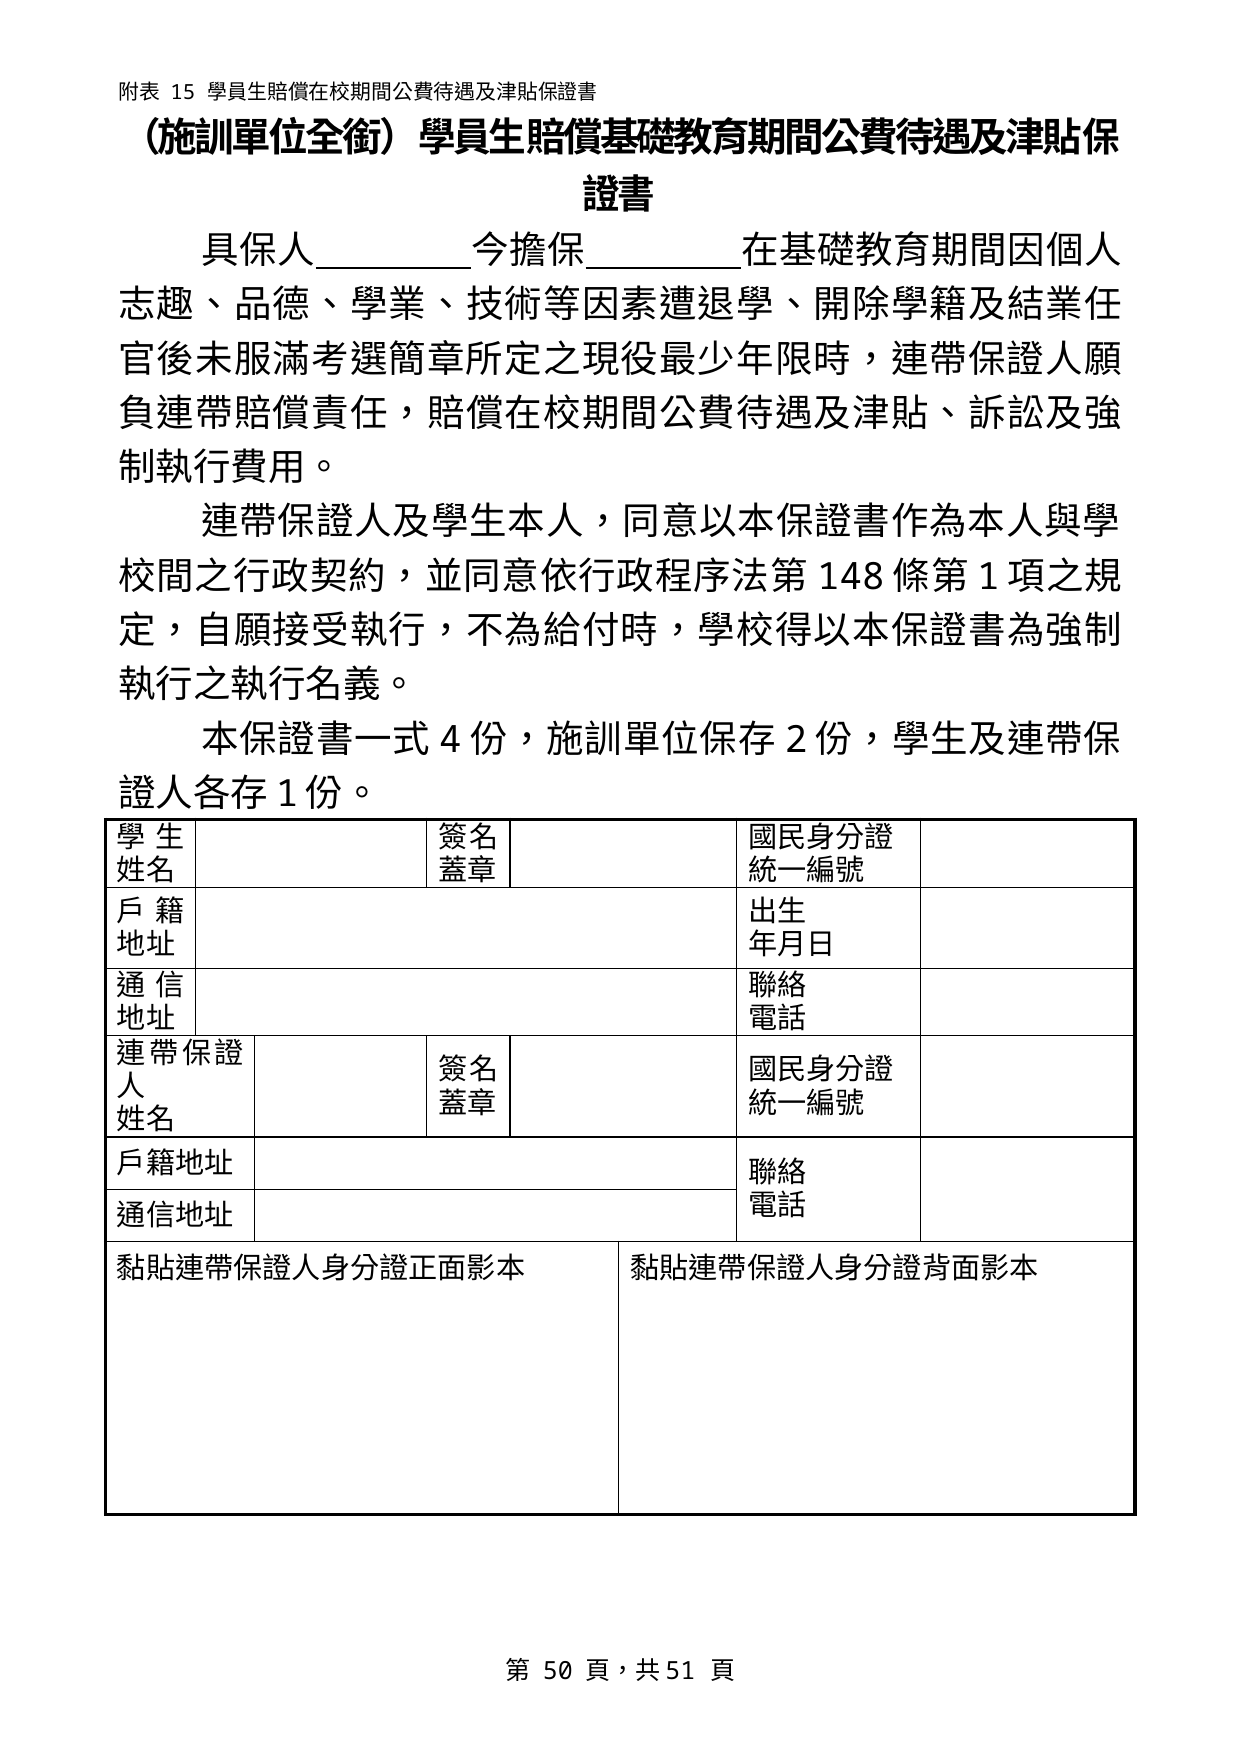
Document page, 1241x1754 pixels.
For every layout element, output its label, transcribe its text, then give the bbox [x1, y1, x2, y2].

table_cell 出生 年月日 [737, 888, 920, 968]
table_cell [255, 1036, 426, 1136]
table_cell [255, 1138, 736, 1189]
text 連帶保證人及學生本人，同意以本保證書作為本人與學校間之行政契約，並同意依行政程序法第148條第1項之規定，自願接受執行，不為給付時，學校得以本保證書為強制執行之執行名義。 [118, 491, 1122, 708]
text 本保證書一式4份，施訓單位保存2份，學生及連帶保證人各存1份。 [118, 708, 1122, 817]
table_cell [511, 1036, 736, 1136]
table_cell [921, 1138, 1133, 1241]
table_header [511, 821, 736, 887]
table_cell 聯絡 電話 [737, 1138, 920, 1241]
table_header [196, 821, 426, 887]
table_cell [196, 969, 736, 1035]
table_header 簽名蓋章 [427, 821, 509, 887]
text 具保人 今擔保 在基礎教育期間因個人志趣、品德、學業、技術等因素遭退學、開除學籍及結業任官後未服滿考選簡章所定之現役最少年限時，連帶保證人願負連帶賠償責任，賠償在校期間公費待遇及津貼、訴訟及強制執行費用。 [118, 220, 1122, 491]
table_cell 戶籍地址 [107, 888, 195, 968]
table_header 國民身分證 統一編號 [737, 821, 920, 887]
table_cell 聯絡 電話 [737, 969, 920, 1035]
text （施訓單位全銜）學員生賠償基礎教育期間公費待遇及津貼保證書 [118, 105, 1122, 220]
table_cell [921, 969, 1133, 1035]
table_cell 黏貼連帶保證人身分證背面影本 [619, 1242, 1133, 1512]
table_cell [921, 888, 1133, 968]
table_cell 簽名蓋章 [427, 1036, 509, 1136]
table_cell [255, 1190, 736, 1241]
table_cell 通信地址 [107, 969, 195, 1035]
table_cell [921, 1036, 1133, 1136]
table_header 學生姓名 [107, 821, 195, 887]
table_cell [196, 888, 736, 968]
table_header [921, 821, 1133, 887]
table_cell 通信地址 [107, 1190, 254, 1241]
table_cell 戶籍地址 [107, 1138, 254, 1189]
table_cell 連帶保證人 姓名 [107, 1036, 254, 1136]
text 附表 15 學員生賠償在校期間公費待遇及津貼保證書 [118, 75, 1122, 105]
table_cell 黏貼連帶保證人身分證正面影本 [107, 1242, 618, 1512]
table_cell 國民身分證 統一編號 [737, 1036, 920, 1136]
